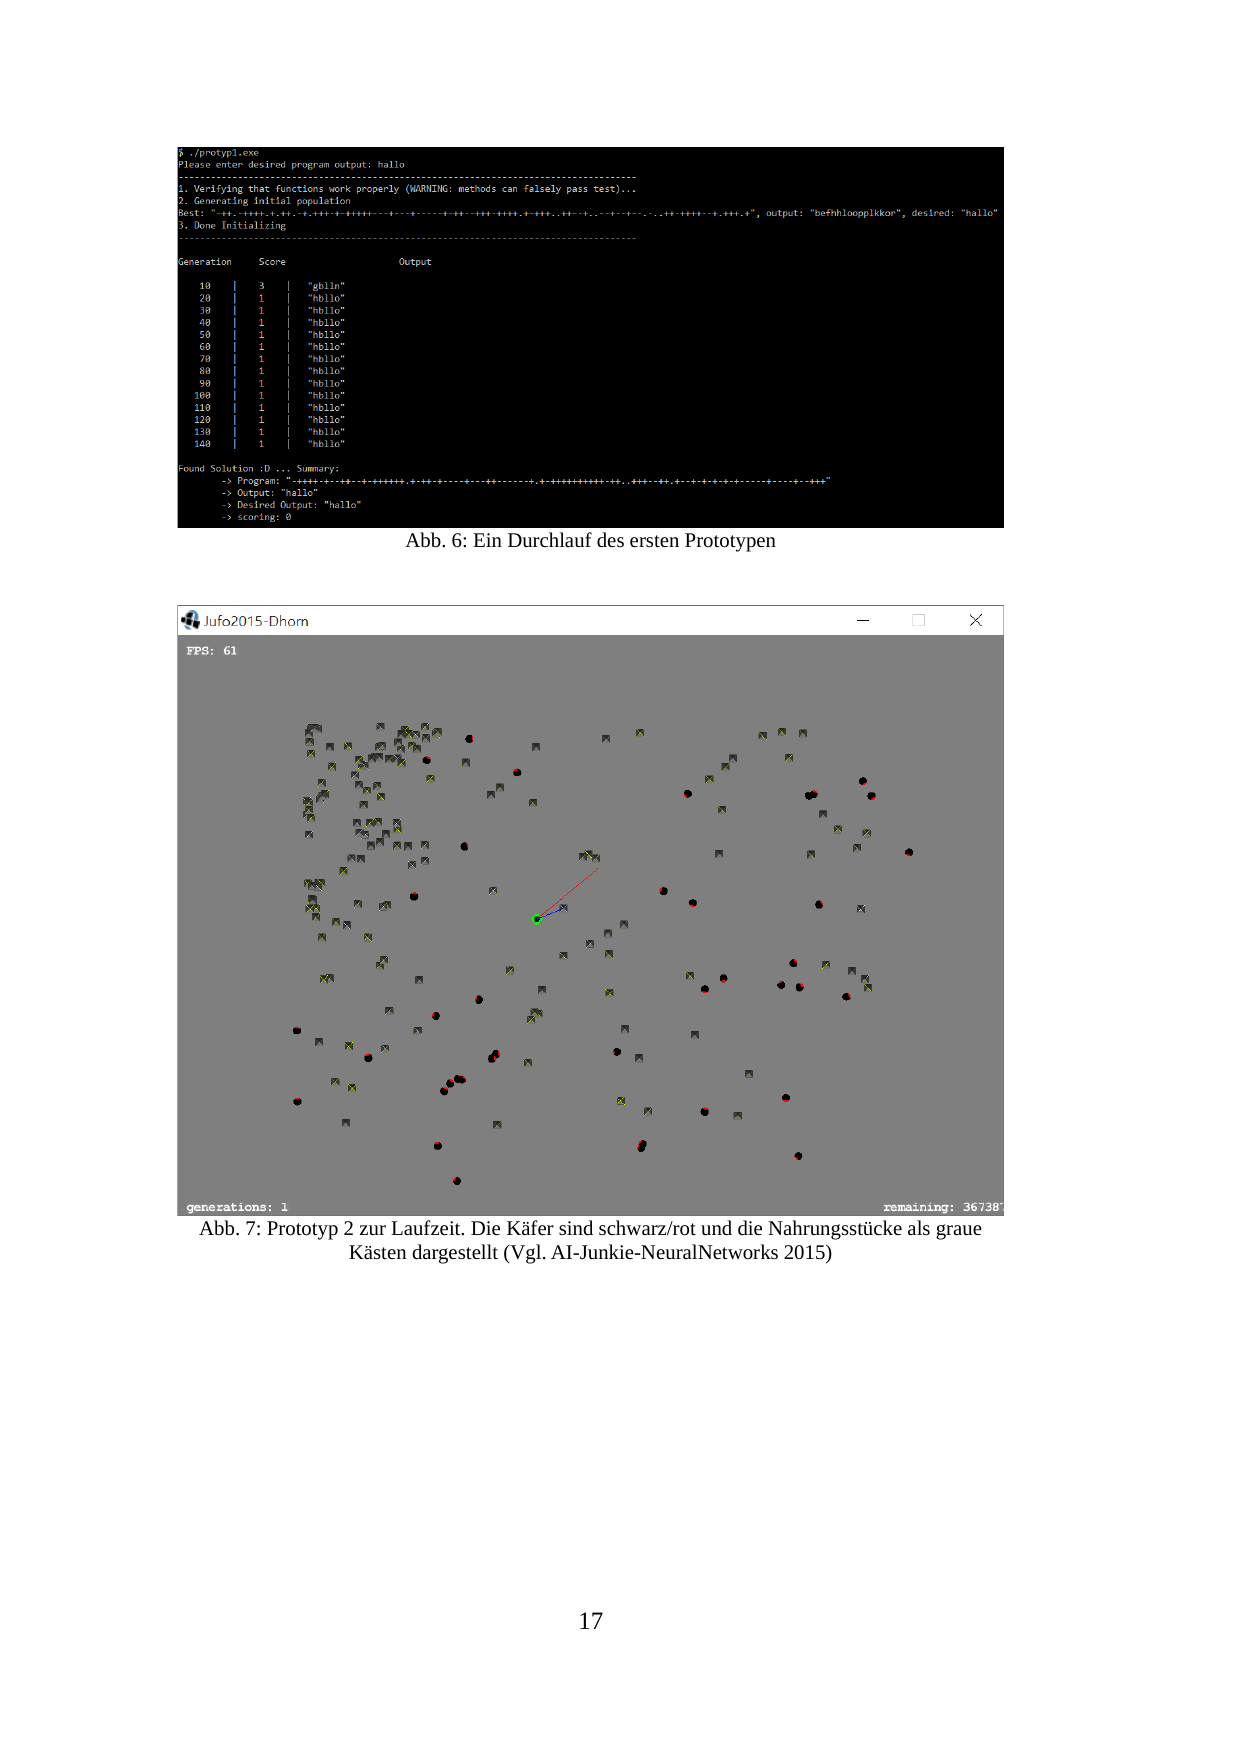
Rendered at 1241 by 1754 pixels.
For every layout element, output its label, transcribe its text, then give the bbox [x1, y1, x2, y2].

text Abb. 7: Prototyp 2 zur Laufzeit. Die Käfer sind schwarz/rot und die Nahrungsstücke als graue Kästen dargestellt (Vgl. AI-Junkie-NeuralNetworks 2015) [177, 1216, 1004, 1264]
picture [177, 147, 1004, 528]
text Abb. 6: Ein Durchlauf des ersten Prototypen [177, 528, 1004, 552]
picture [177, 605, 1004, 1216]
